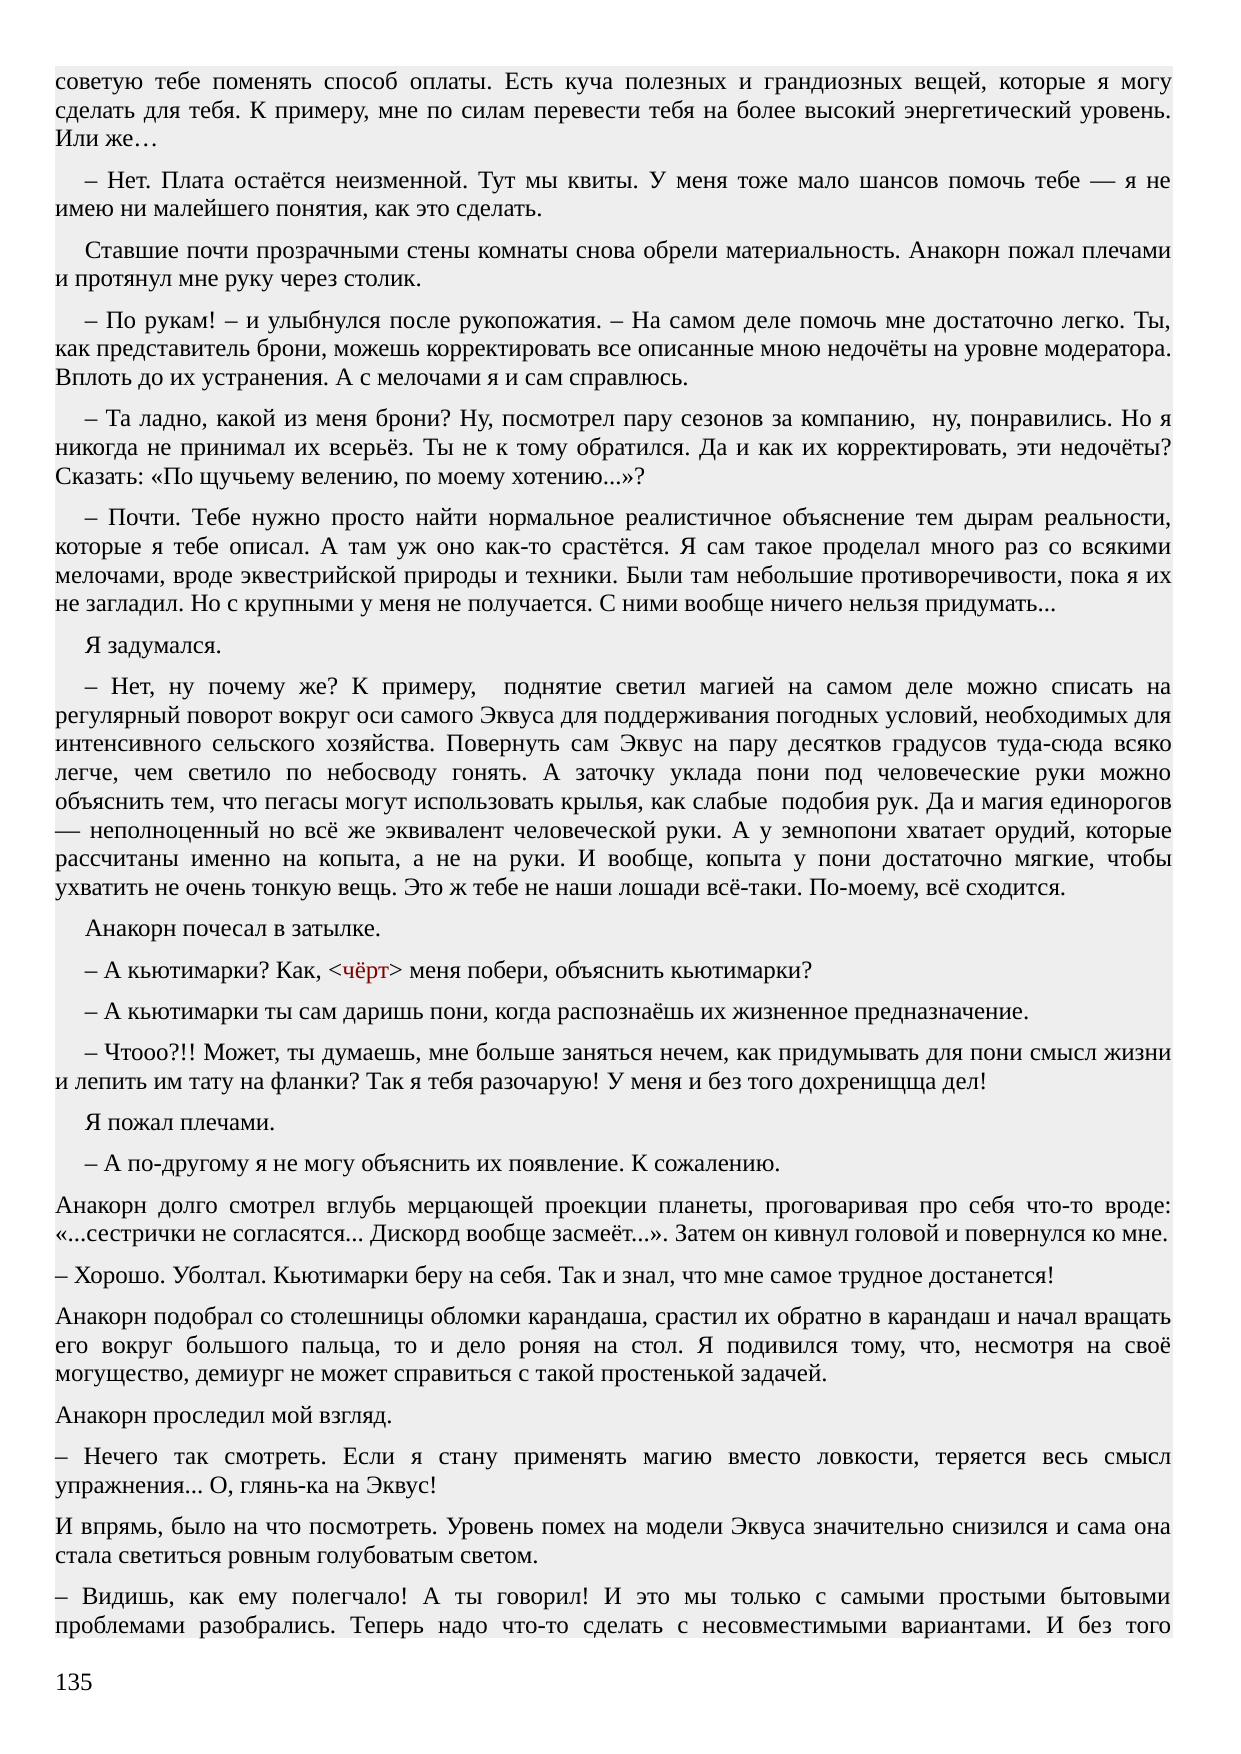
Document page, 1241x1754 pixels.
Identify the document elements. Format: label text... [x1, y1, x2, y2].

text Анакорн долго смотрел вглубь мерцающей проекции планеты, проговаривая про себя что-то вроде: «...сестрички не согласятся... Дискорд вообще засмеёт...». Затем он кивнул головой и повернулся ко мне. [55, 1190, 1173, 1247]
text И впрямь, было на что посмотреть. Уровень помех на модели Эквуса значительно снизился и сама она стала светиться ровным голубоватым светом. [55, 1511, 1173, 1568]
text Анакорн подобрал со столешницы обломки карандаша, срастил их обратно в карандаш и начал вращать его вокруг большого пальца, то и дело роняя на стол. Я подивился тому, что, несмотря на своё могущество, демиург не может справиться с такой простенькой задачей. [55, 1301, 1173, 1387]
text – По рукам! – и улыбнулся после рукопожатия. – На самом деле помочь мне достаточно легко. Ты, как представитель брони, можешь корректировать все описанные мною недочёты на уровне модератора. Вплоть до их устранения. А с мелочами я и сам справлюсь. [55, 305, 1173, 391]
text – Та ладно, какой из меня брони? Ну, посмотрел пару сезонов за компанию, ну, понравились. Но я никогда не принимал их всерьёз. Ты не к тому обратился. Да и как их корректировать, эти недочёты? Сказать: «По щучьему велению, по моему хотению...»? [55, 403, 1173, 490]
text – Хорошо. Уболтал. Кьютимарки беру на себя. Так и знал, что мне самое трудное достанется! [55, 1260, 1173, 1288]
text – А кьютимарки ты сам даришь пони, когда распознаёшь их жизненное предназначение. [55, 996, 1173, 1025]
text Анакорн проследил мой взгляд. [55, 1400, 1173, 1428]
text – Нечего так смотреть. Если я стану применять магию вместо ловкости, теряется весь смысл упражнения... О, глянь-ка на Эквус! [55, 1441, 1173, 1498]
text – Почти. Тебе нужно просто найти нормальное реалистичное объяснение тем дырам реальности, которые я тебе описал. А там уж оно как-то срастётся. Я сам такое проделал много раз со всякими мелочами, вроде эквестрийской природы и техники. Были там небольшие противоречивости, пока я их не загладил. Но с крупными у меня не получается. С ними вообще ничего нельзя придумать... [55, 502, 1173, 617]
text Я пожал плечами. [55, 1107, 1173, 1136]
text Ставшие почти прозрачными стены комнаты снова обрели материальность. Анакорн пожал плечами и протянул мне руку через столик. [55, 235, 1173, 292]
text – Чтооо?!! Может, ты думаешь, мне больше заняться нечем, как придумывать для пони смысл жизни и лепить им тату на фланки? Так я тебя разочарую! У меня и без того дохренищща дел! [55, 1037, 1173, 1095]
text – Нет, ну почему же? К примеру, поднятие светил магией на самом деле можно списать на регулярный поворот вокруг оси самого Эквуса для поддерживания погодных условий, необходимых для интенсивного сельского хозяйства. Повернуть сам Эквус на пару десятков градусов туда-сюда всяко легче, чем светило по небосводу гонять. А заточку уклада пони под человеческие руки можно объяснить тем, что пегасы могут использовать крылья, как слабые подобия рук. Да и магия единорогов — неполноценный но всё же эквивалент человеческой руки. А у земнопони хватает орудий, которые рассчитаны именно на копыта, а не на руки. И вообще, копыта у пони достаточно мягкие, чтобы ухватить не очень тонкую вещь. Это ж тебе не наши лошади всё-таки. По-моему, всё сходится. [55, 671, 1173, 901]
text советую тебе поменять способ оплаты. Есть куча полезных и грандиозных вещей, которые я могу сделать для тебя. К примеру, мне по силам перевести тебя на более высокий энергетический уровень. Или же… [55, 66, 1173, 152]
text – Видишь, как ему полегчало! А ты говорил! И это мы только с самыми простыми бытовыми проблемами разобрались. Теперь надо что-то сделать с несовместимыми вариантами. И без того [55, 1581, 1173, 1638]
text – А по-другому я не могу объяснить их появление. К сожалению. [55, 1148, 1173, 1177]
text – Нет. Плата остаётся неизменной. Тут мы квиты. У меня тоже мало шансов помочь тебе — я не имею ни малейшего понятия, как это сделать. [55, 165, 1173, 222]
text Анакорн почесал в затылке. [55, 913, 1173, 942]
text – А кьютимарки? Как, <чёрт> меня побери, объяснить кьютимарки? [55, 955, 1173, 983]
text Я задумался. [55, 630, 1173, 658]
